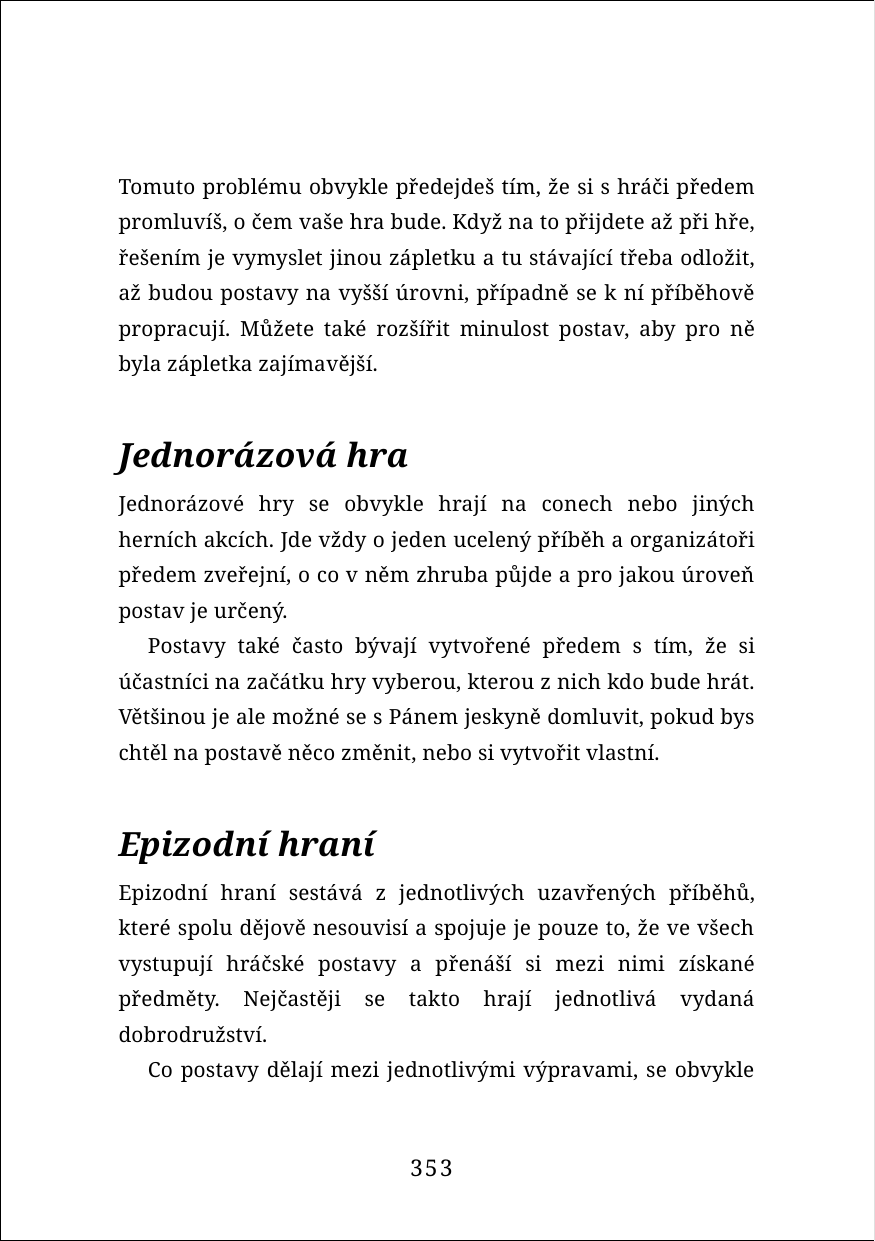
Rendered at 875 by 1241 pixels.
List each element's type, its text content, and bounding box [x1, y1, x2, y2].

text Tomuto problému obvykle předejdeš tím, že si s hráči předem promluvíš, o čem vaše hra bude. Když na to přijdete až při hře, řešením je vymyslet jinou zápletku a tu stávající třeba odložit, až budou postavy na vyšší úrovni, případně se k ní příběhově propracují. Můžete také rozšířit minulost postav, aby pro ně byla zápletka zajímavější. [118, 172, 756, 378]
text Jednorázové hry se obvykle hrají na conech nebo jiných herních akcích. Jde vždy o jeden ucelený příběh a organizátoři předem zveřejní, o co v něm zhruba půjde a pro jakou úroveň postav je určený. Postavy také často bývají vytvořené předem s tím, že si účastníci na začátku hry vyberou, kterou z nich kdo bude hrát. Většinou je ale možné se s Pánem jeskyně domluvit, pokud bys chtěl na postavě něco změnit, nebo si vytvořit vlastní. [118, 489, 756, 766]
subtitle Jednorázová hra [118, 432, 756, 478]
text Epizodní hraní sestává z jednotlivých uzavřených příběhů, které spolu dějově nesouvisí a spojuje je pouze to, že ve všech vystupují hráčské postavy a přenáší si mezi nimi získané předměty. Nejčastěji se takto hrají jednotlivá vydaná dobrodružství. Co postavy dělají mezi jednotlivými výpravami, se obvykle [118, 878, 756, 1084]
subtitle Epizodní hraní [118, 821, 756, 866]
